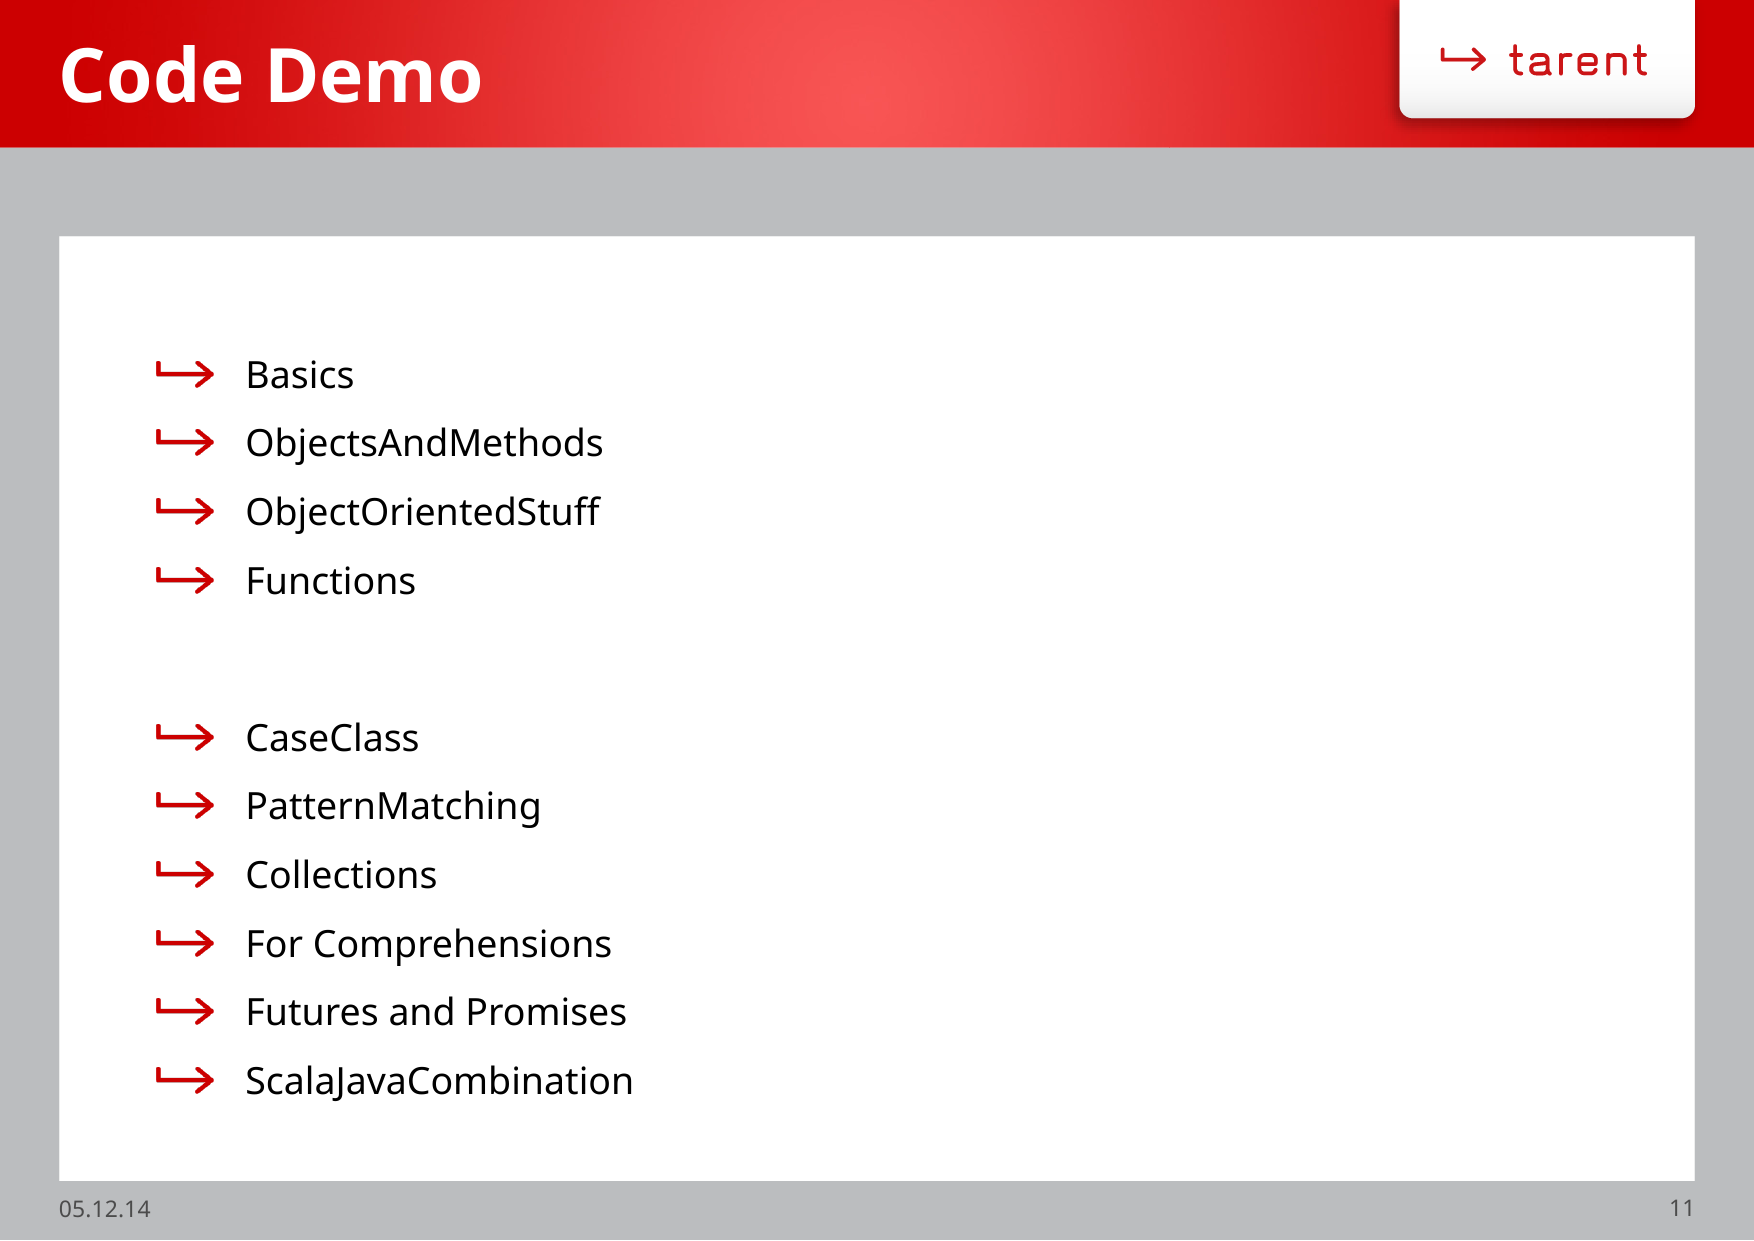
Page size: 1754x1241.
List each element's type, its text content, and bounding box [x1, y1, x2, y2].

picture [0, 0, 1754, 1240]
title Code Demo [58, 0, 1638, 177]
list Basics ObjectsAndMethods ObjectOrientedStuff Functions CaseClass PatternMatching Collections For Comprehensions Futures and Promises ScalaJavaCombination [106, 259, 1678, 1217]
